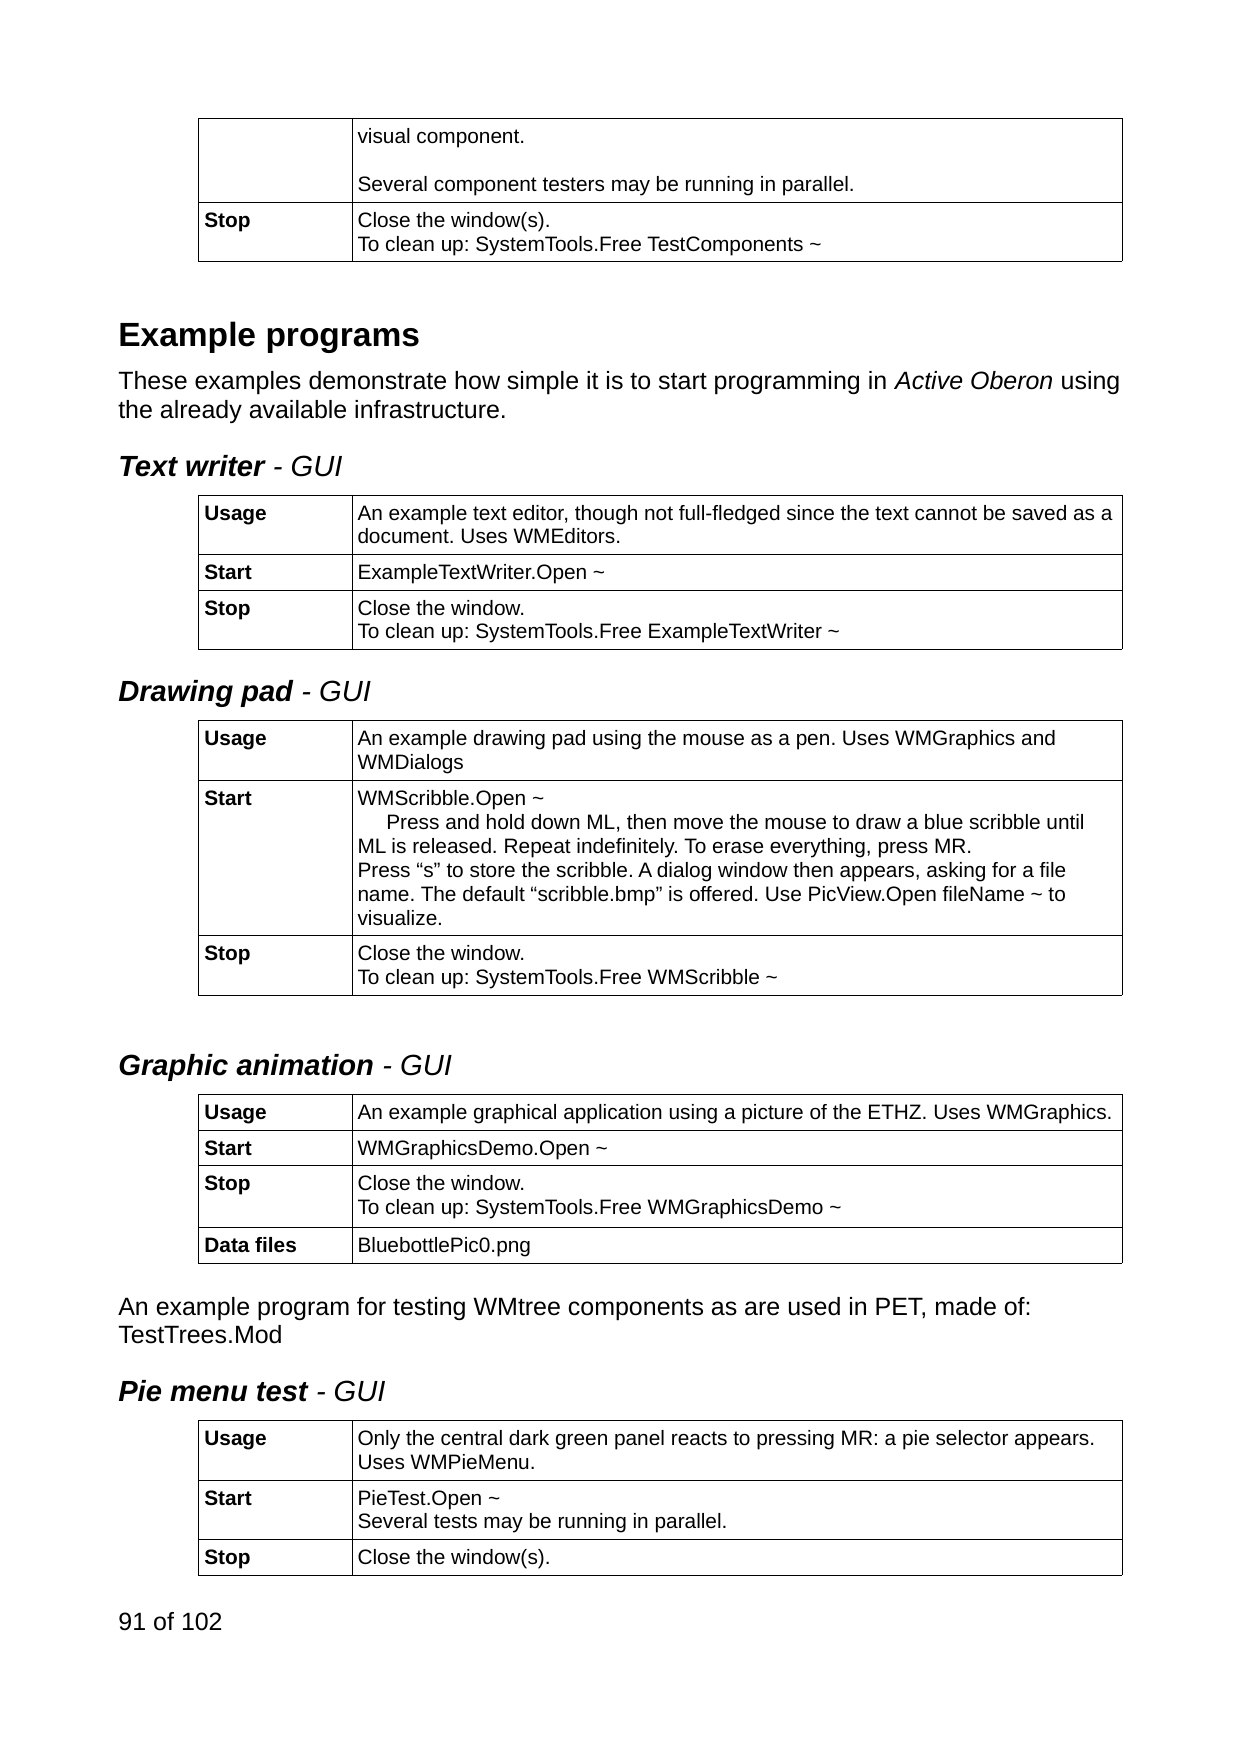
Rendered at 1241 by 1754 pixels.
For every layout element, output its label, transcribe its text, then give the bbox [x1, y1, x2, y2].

table_cell PieTest.Open ~ Several tests may be running in parallel. [353, 1481, 1122, 1539]
table_cell Start [199, 1481, 352, 1539]
subtitle Drawing pad - GUI [118, 674, 1122, 708]
table_header Usage [199, 1421, 352, 1479]
table_cell Close the window. To clean up: SystemTools.Free WMGraphicsDemo ~ [353, 1166, 1122, 1227]
table_cell Stop [199, 1540, 352, 1574]
subtitle Graphic animation - GUI [118, 1048, 1122, 1082]
table_cell Stop [199, 203, 352, 261]
table_cell Data files [199, 1228, 352, 1263]
table_header Usage [199, 721, 352, 780]
table_cell Close the window(s). [353, 1540, 1122, 1574]
table_cell ExampleTextWriter.Open ~ [353, 555, 1122, 589]
table_header An example graphical application using a picture of the ETHZ. Uses WMGraphics. [353, 1095, 1122, 1130]
text An example program for testing WMtree components as are used in PET, made of: TestTrees.Mod [118, 1292, 1122, 1349]
table_cell Start [199, 1131, 352, 1165]
table_header Usage [199, 496, 352, 554]
table_header An example drawing pad using the mouse as a pen. Uses WMGraphics and WMDialogs [353, 721, 1122, 780]
subtitle Pie menu test - GUI [118, 1374, 1122, 1408]
text These examples demonstrate how simple it is to start programming in Active Oberon using the already available infrastructure. [118, 366, 1122, 423]
table_cell BluebottlePic0.png [353, 1228, 1122, 1263]
table_cell [199, 119, 352, 202]
table_cell Stop [199, 591, 352, 649]
table_header An example text editor, though not full-fledged since the text cannot be saved as a document. Uses WMEditors. [353, 496, 1122, 554]
table_cell Stop [199, 936, 352, 994]
table_cell Close the window. To clean up: SystemTools.Free WMScribble ~ [353, 936, 1122, 994]
table_cell Stop [199, 1166, 352, 1227]
table_cell WMScribble.Open ~ Press and hold down ML, then move the mouse to draw a blue scribble until ML is released. Repeat indefinitely. To erase everything, press MR. Press “s” to store the scribble. A dialog window then appears, asking for a file name. The default “scribble.bmp” is offered. Use PicView.Open fileName ~ to visualize. [353, 781, 1122, 935]
table_cell Start [199, 781, 352, 935]
table_header Usage [199, 1095, 352, 1130]
table_cell WMGraphicsDemo.Open ~ [353, 1131, 1122, 1165]
subtitle Text writer - GUI [118, 448, 1122, 482]
table_cell Close the window(s). To clean up: SystemTools.Free TestComponents ~ [353, 203, 1122, 261]
table_cell visual component. Several component testers may be running in parallel. [353, 119, 1122, 202]
subtitle Example programs [118, 315, 1122, 353]
table_cell Start [199, 555, 352, 589]
table_cell Close the window. To clean up: SystemTools.Free ExampleTextWriter ~ [353, 591, 1122, 649]
table_header Only the central dark green panel reacts to pressing MR: a pie selector appears. Uses WMPieMenu. [353, 1421, 1122, 1479]
